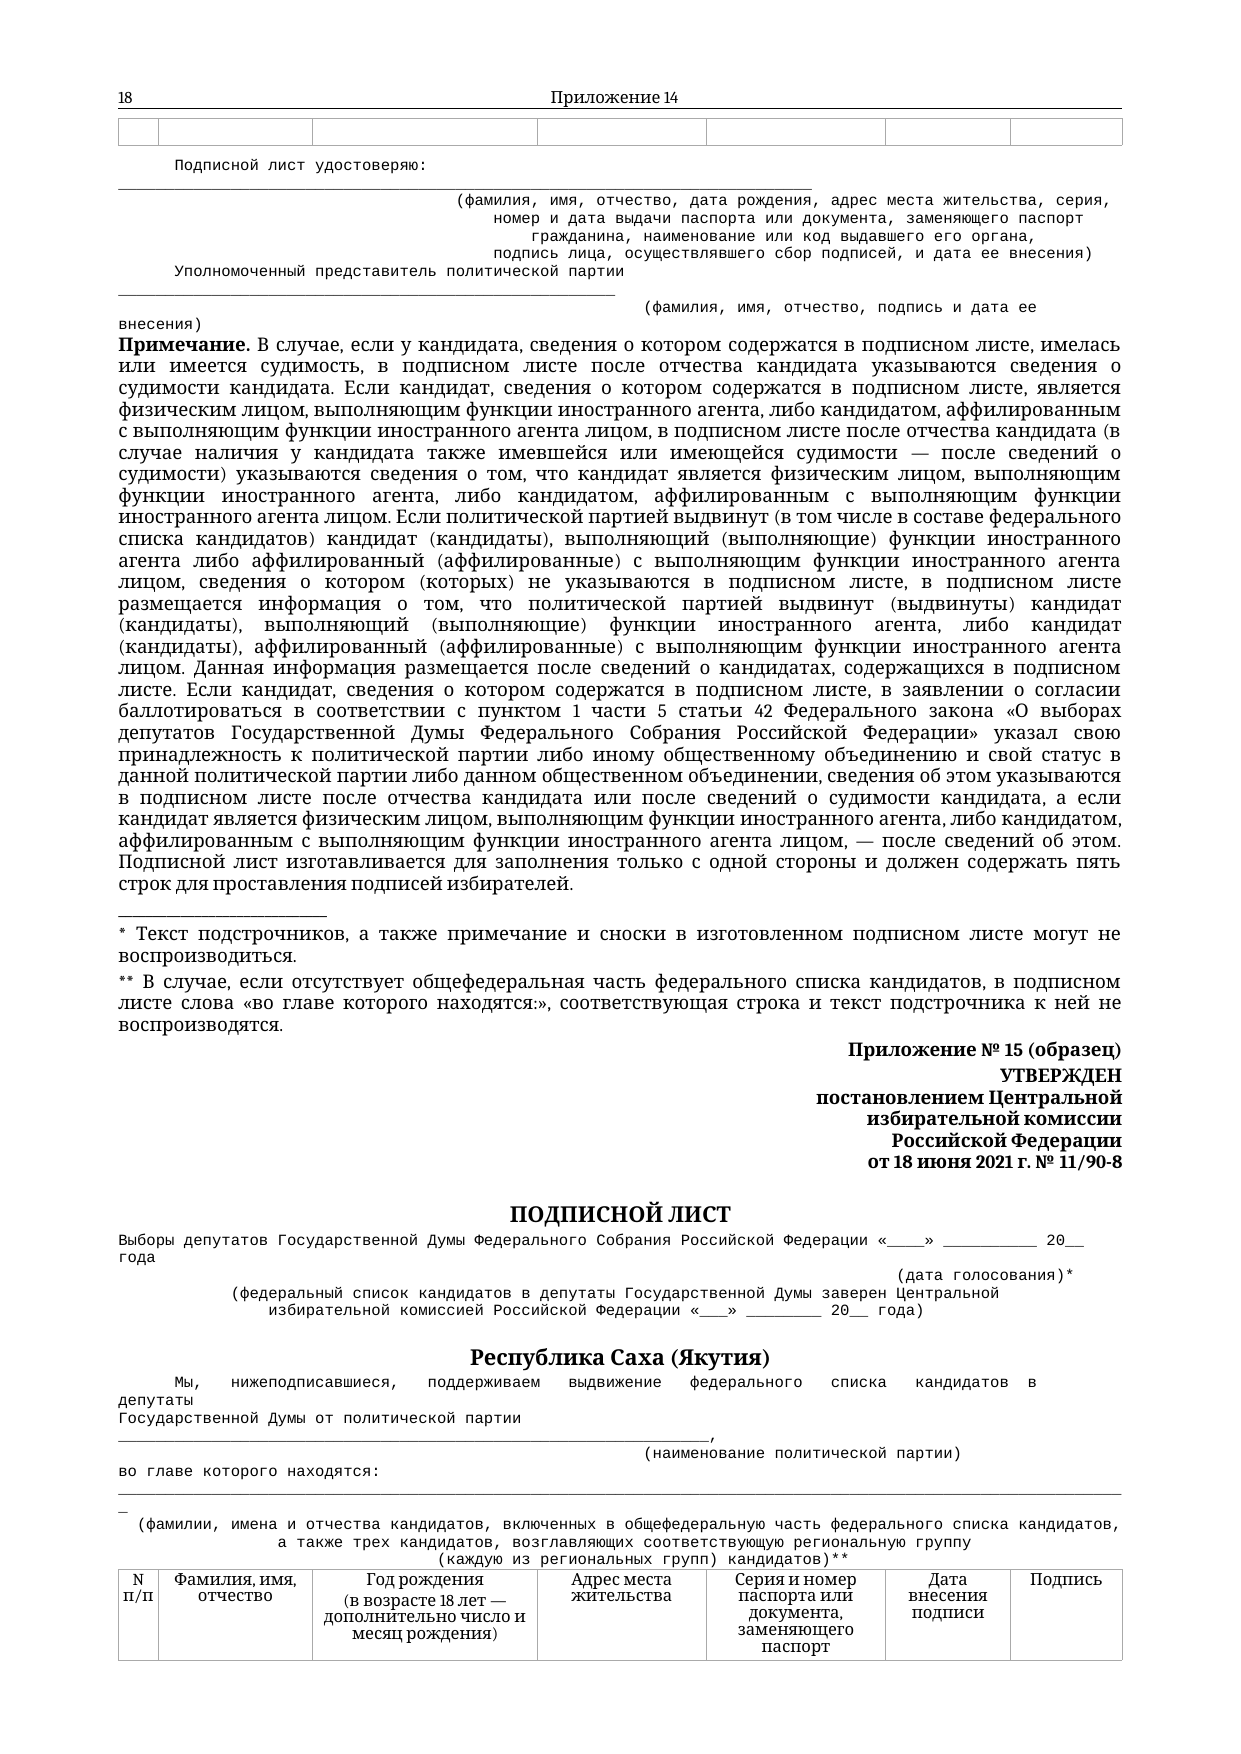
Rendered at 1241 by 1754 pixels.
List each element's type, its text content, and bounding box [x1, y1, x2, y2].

text Уполномоченный представитель политической партии _____________________________________________________ [118, 264, 1122, 299]
table_cell [159, 119, 312, 145]
text подпись лица, осуществлявшего сбор подписей, и дата ее внесения) [118, 246, 1122, 264]
text Примечание. В случае, если у кандидата, сведения о котором содержатся в подписном листе, имелась или имеется судимость, в подписном листе после отчества кандидата указываются сведения о судимости кандидата. Если кандидат, сведения о котором содержатся в подписном листе, является физическим лицом, выполняющим функции иностранного агента, либо кандидатом, аффилированным с выполняющим функции иностранного агента лицом, в подписном листе после отчества кандидата (в случае наличия у кандидата также имевшейся или имеющейся судимости — после сведений о судимости) указываются сведения о том, что кандидат является физическим лицом, выполняющим функции иностранного агента, либо кандидатом, аффилированным с выполняющим функции иностранного агента лицом. Если политической партией выдвинут (в том числе в составе федерального списка кандидатов) кандидат (кандидаты), выполняющий (выполняющие) функции иностранного агента либо аффилированный (аффилированные) с выполняющим функции иностранного агента лицом, сведения о котором (которых) не указываются в подписном листе, в подписном листе размещается информация о том, что политической партией выдвинут (выдвинуты) кандидат (кандидаты), выполняющий (выполняющие) функции иностранного агента, либо кандидат (кандидаты), аффилированный (аффилированные) с выполняющим функции иностранного агента лицом. Данная информация размещается после сведений о кандидатах, содержащихся в подписном листе. Если кандидат, сведения о котором содержатся в подписном листе, в заявлении о согласии баллотироваться в соответствии с пунктом 1 части 5 статьи 42 Федерального закона «О выборах депутатов Государственной Думы Федерального Собрания Российской Федерации» указал свою принадлежность к политической партии либо иному общественному объединению и свой статус в данной политической партии либо данном общественном объединении, сведения об этом указываются в подписном листе после отчества кандидата или после сведений о судимости кандидата, а если кандидат является физическим лицом, выполняющим функции иностранного агента, либо кандидатом, аффилированным с выполняющим функции иностранного агента лицом, — после сведений об этом. Подписной лист изготавливается для заполнения только с одной стороны и должен содержать пять строк для проставления подписей избирателей. [118, 334, 1122, 895]
text номер и дата выдачи паспорта или документа, заменяющего паспорт [118, 211, 1122, 228]
text УТВЕРЖДЕН постановлением Центральной избирательной комиссии Российской Федерации от 18 июня 2021 г. № 11/90-8 [118, 1066, 1122, 1173]
text (фамилия, имя, отчество, дата рождения, адрес места жительства, серия, [118, 193, 1122, 211]
subtitle Республика Саха (Якутия) [118, 1345, 1122, 1370]
text ______________________________ [118, 899, 1122, 920]
text ** В случае, если отсутствует общефедеральная часть федерального списка кандидатов, в подписном листе слова «во главе которого находятся:», соответствующая строка и текст подстрочника к ней не воспроизводятся. [118, 971, 1122, 1036]
table_cell [1011, 119, 1122, 145]
text Выборы депутатов Государственной Думы Федерального Собрания Российской Федерации «____» __________ 20__ года [118, 1232, 1122, 1267]
text Мы, нижеподписавшиеся, поддерживаем выдвижение федерального списка кандидатов в депутаты [118, 1374, 1122, 1410]
table_header Подпись [1011, 1570, 1122, 1659]
text (дата голосования)* [118, 1267, 1122, 1285]
subtitle ПОДПИСНОЙ ЛИСТ [118, 1202, 1122, 1228]
text гражданина, наименование или код выдавшего его органа, [118, 228, 1122, 246]
table_header Дата внесения подписи [886, 1570, 1010, 1659]
text (федеральный список кандидатов в депутаты Государственной Думы заверен Центральной [118, 1285, 1122, 1303]
text Приложение № 15 (образец) [118, 1040, 1122, 1062]
table_header Год рождения (в возрасте 18 лет — дополнительно число и месяц рождения) [313, 1570, 537, 1659]
table_header Адрес места жительства [538, 1570, 706, 1659]
text избирательной комиссией Российской Федерации «___» ________ 20__ года) [118, 1303, 1122, 1320]
text (фамилии, имена и отчества кандидатов, включенных в общефедеральную часть федерального списка кандидатов, [118, 1516, 1122, 1534]
text Подписной лист удостоверяю: __________________________________________________________________________ [118, 157, 1122, 193]
text Государственной Думы от политической партии _______________________________________________________________, [118, 1410, 1122, 1445]
table_cell [538, 119, 706, 145]
table_header Серия и номер паспорта или документа, заменяющего паспорт [707, 1570, 885, 1659]
table_header Фамилия, имя, отчество [159, 1570, 312, 1659]
text * Текст подстрочников, а также примечание и сноски в изготовленном подписном листе могут не воспроизводиться. [118, 924, 1122, 967]
text (каждую из региональных групп) кандидатов)** [118, 1552, 1122, 1569]
text а также трех кандидатов, возглавляющих соответствующую региональную группу [118, 1534, 1122, 1552]
text во главе которого находятся: [118, 1463, 1122, 1481]
table_cell [707, 119, 885, 145]
text ____________________________________________________________________________________________________________ [118, 1481, 1122, 1516]
table_cell [313, 119, 537, 145]
text (фамилия, имя, отчество, подпись и дата ее внесения) [118, 299, 1122, 334]
table_cell [119, 119, 158, 145]
table_cell [886, 119, 1010, 145]
table_header N п/п [119, 1570, 158, 1659]
text (наименование политической партии) [118, 1445, 1122, 1463]
